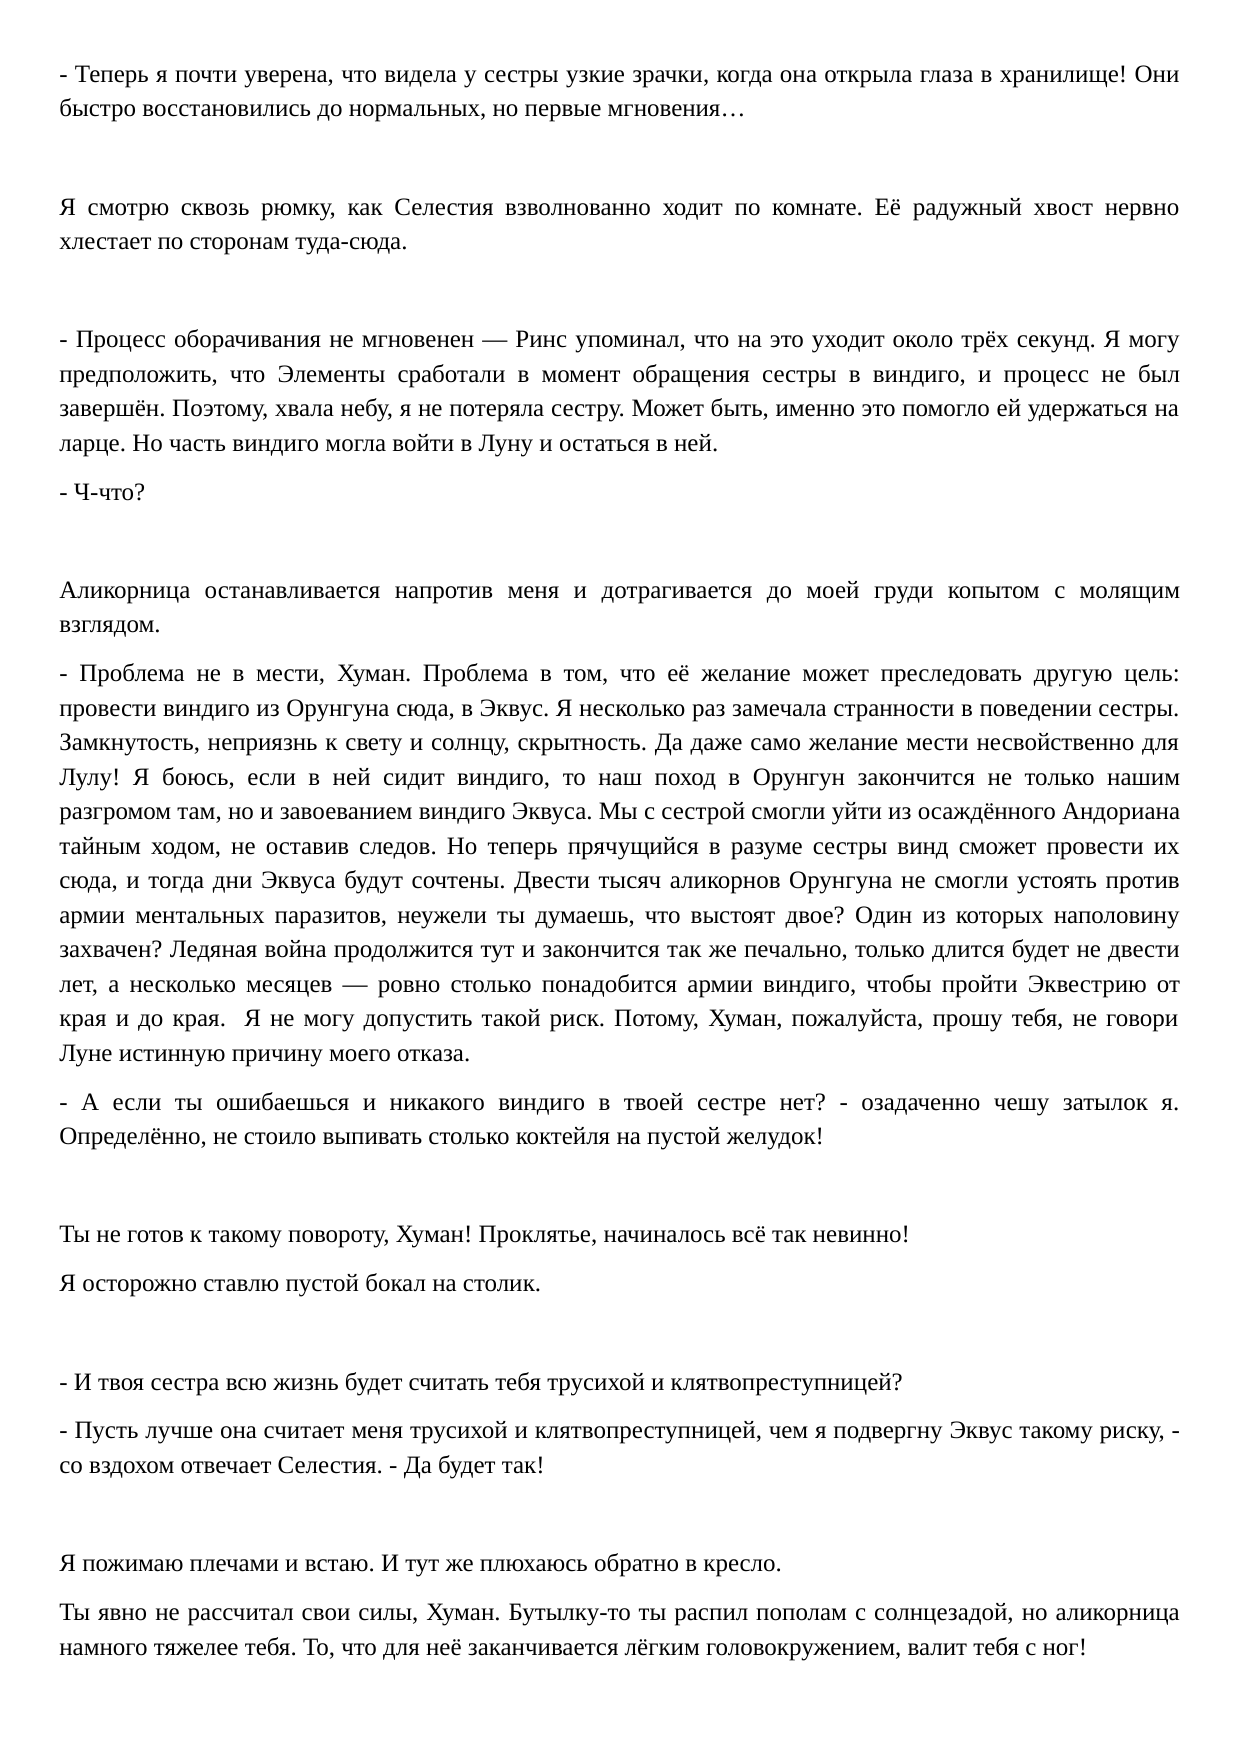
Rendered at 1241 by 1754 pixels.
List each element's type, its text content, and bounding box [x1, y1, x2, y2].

text Я пожимаю плечами и встаю. И тут же плюхаюсь обратно в кресло. [59, 1548, 1181, 1577]
text Ты явно не рассчитал свои силы, Хуман. Бутылку-то ты распил пополам с солнцезадой, но аликорница намного тяжелее тебя. То, что для неё заканчивается лёгким головокружением, валит тебя с ног! [59, 1597, 1181, 1661]
text - Пусть лучше она считает меня трусихой и клятвопреступницей, чем я подвергну Эквус такому риску, - со вздохом отвечает Селестия. - Да будет так! [59, 1416, 1181, 1479]
text Я осторожно ставлю пустой бокал на столик. [59, 1268, 1181, 1297]
text - Ч-что? [59, 477, 1181, 506]
text - Процесс оборачивания не мгновенен — Ринс упоминал, что на это уходит около трёх секунд. Я могу предположить, что Элементы сработали в момент обращения сестры в виндиго, и процесс не был завершён. Поэтому, хвала небу, я не потеряла сестру. Может быть, именно это помогло ей удержаться на ларце. Но часть виндиго могла войти в Луну и остаться в ней. [59, 324, 1181, 456]
text Аликорница останавливается напротив меня и дотрагивается до моей груди копытом с молящим взглядом. [59, 575, 1181, 638]
text - А если ты ошибаешься и никакого виндиго в твоей сестре нет? - озадаченно чешу затылок я. Определённо, не стоило выпивать столько коктейля на пустой желудок! [59, 1087, 1181, 1150]
text - Проблема не в мести, Хуман. Проблема в том, что её желание может преследовать другую цель: провести виндиго из Орунгуна сюда, в Эквус. Я несколько раз замечала странности в поведении сестры. Замкнутость, неприязнь к свету и солнцу, скрытность. Да даже само желание мести несвойственно для Лулу! Я боюсь, если в ней сидит виндиго, то наш поход в Орунгун закончится не только нашим разгромом там, но и завоеванием виндиго Эквуса. Мы с сестрой смогли уйти из осаждённого Андориана тайным ходом, не оставив следов. Но теперь прячущийся в разуме сестры винд сможет провести их сюда, и тогда дни Эквуса будут сочтены. Двести тысяч аликорнов Орунгуна не смогли устоять против армии ментальных паразитов, неужели ты думаешь, что выстоят двое? Один из которых наполовину захвачен? Ледяная война продолжится тут и закончится так же печально, только длится будет не двести лет, а несколько месяцев — ровно столько понадобится армии виндиго, чтобы пройти Эквестрию от края и до края. Я не могу допустить такой риск. Потому, Хуман, пожалуйста, прошу тебя, не говори Луне истинную причину моего отказа. [59, 658, 1181, 1066]
text Я смотрю сквозь рюмку, как Селестия взволнованно ходит по комнате. Её радужный хвост нервно хлестает по сторонам туда-сюда. [59, 192, 1181, 255]
text - Теперь я почти уверена, что видела у сестры узкие зрачки, когда она открыла глаза в хранилище! Они быстро восстановились до нормальных, но первые мгновения… [59, 59, 1181, 122]
text - И твоя сестра всю жизнь будет считать тебя трусихой и клятвопреступницей? [59, 1367, 1181, 1395]
text Ты не готов к такому повороту, Хуман! Проклятье, начиналось всё так невинно! [59, 1219, 1181, 1248]
